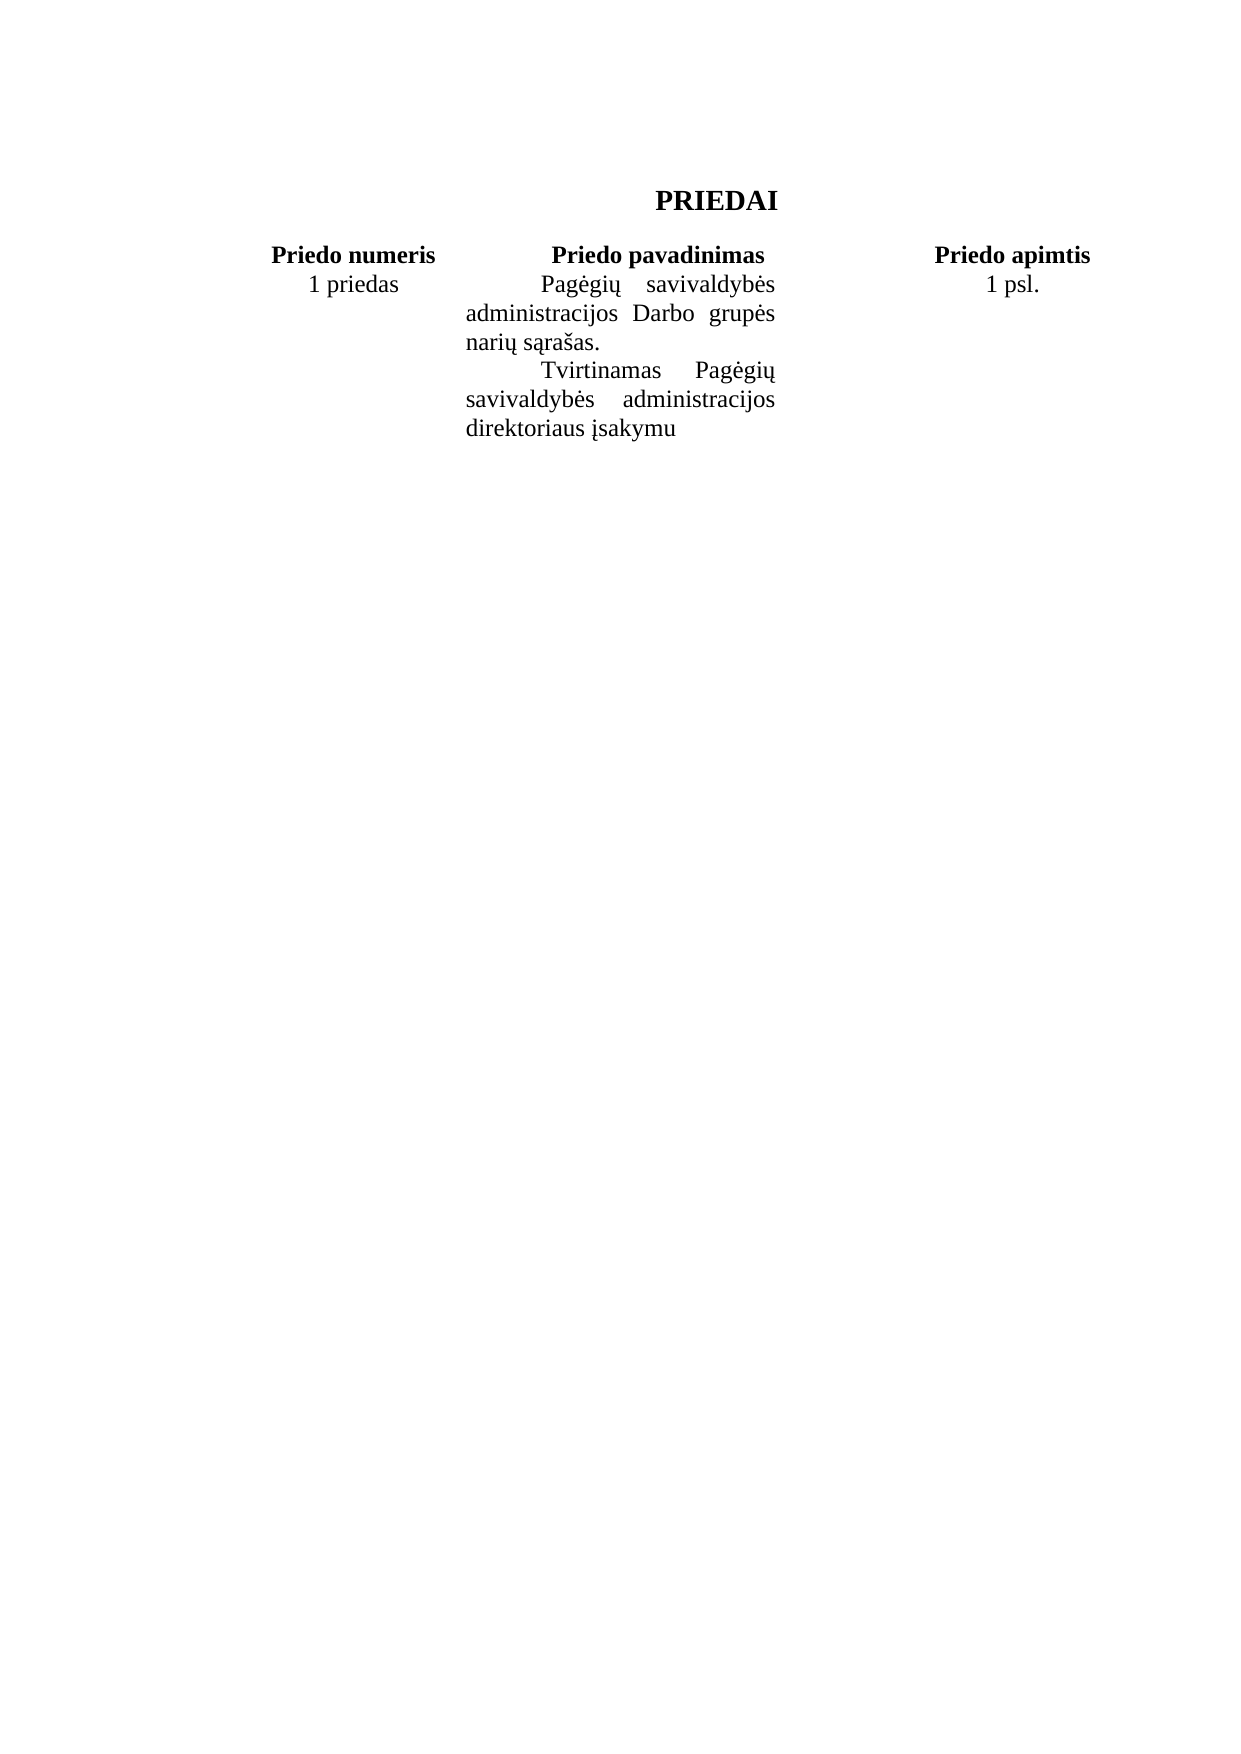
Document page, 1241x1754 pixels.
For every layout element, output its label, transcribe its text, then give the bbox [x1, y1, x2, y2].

text PRIEDAI [177, 183, 1181, 216]
table_cell 1 priedas [177, 269, 454, 442]
table_cell 1 psl. [787, 269, 1163, 442]
table_header Priedo apimtis [787, 241, 1163, 269]
table_header Priedo numeris [177, 241, 454, 269]
table_header Priedo pavadinimas [454, 241, 787, 269]
table_cell Pagėgių savivaldybės administracijos Darbo grupės narių sąrašas. Tvirtinamas Pagėgių savivaldybės administracijos direktoriaus įsakymu [454, 269, 787, 442]
